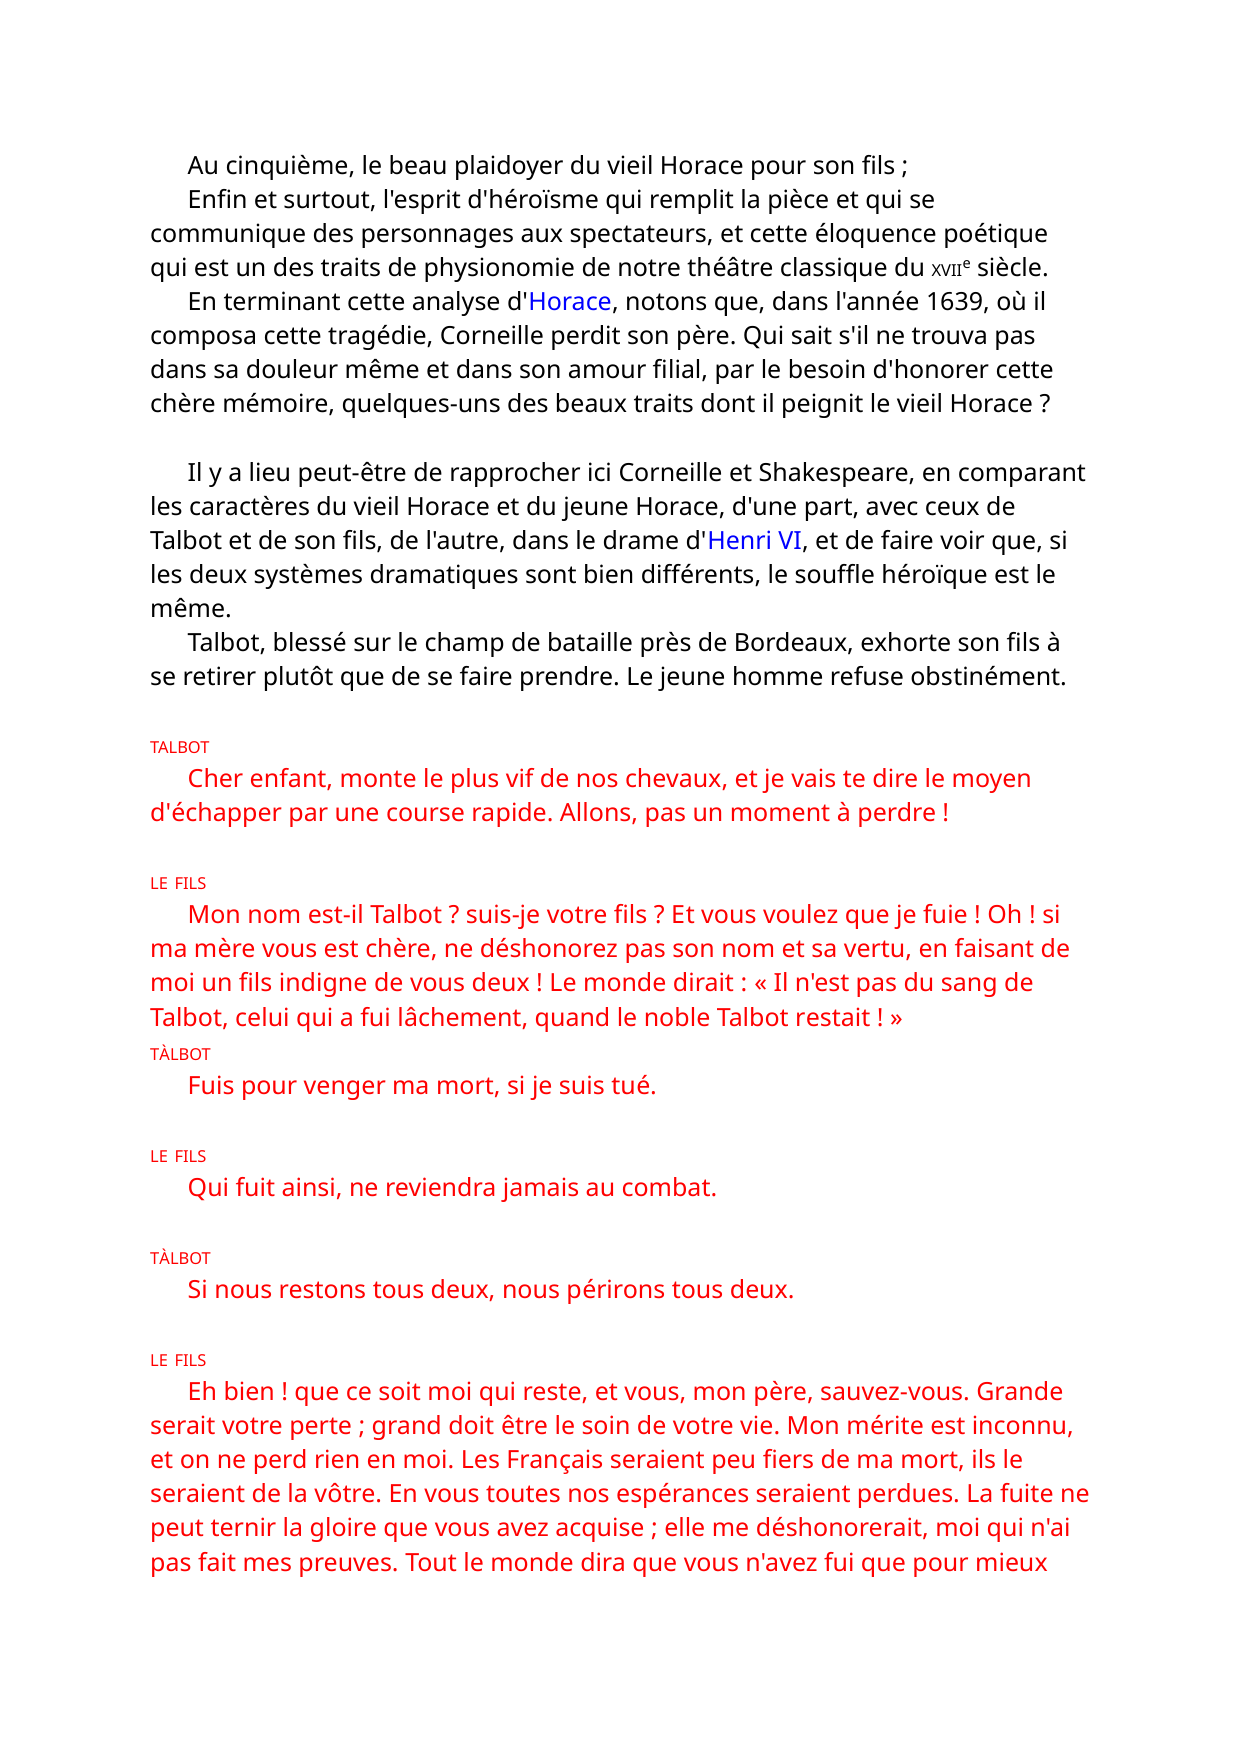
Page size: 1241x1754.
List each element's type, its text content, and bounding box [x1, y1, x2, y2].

text Talbot, blessé sur le champ de bataille près de Bordeaux, exhorte son fils à se retirer plutôt que de se faire prendre. Le jeune homme refuse obs­tinément. [150, 624, 1091, 693]
text tàlbot [150, 1238, 1091, 1272]
text En terminant cette analyse d'Horace, notons que, dans l'année 1639, où il composa cette tragédie, Corneille perdit son père. Qui sait s'il ne trouva pas dans sa douleur même et dans son amour fi­lial, par le besoin d'honorer cette chère mémoire, quelques-uns des beaux traits dont il peignit le vieil Horace ? [150, 284, 1091, 420]
text Mon nom est-il Talbot ? suis-je votre fils ? Et vous voulez que je fuie ! Oh ! si ma mère vous est chère, ne déshonorez pas son nom et sa vertu, en faisant de moi un fils indigne de vous deux ! Le monde dirait : « Il n'est pas du sang de Talbot, celui qui a fui lâchement, quand le noble Talbot restait ! » [150, 897, 1091, 1033]
text tàlbot [150, 1033, 1091, 1067]
text le fils [150, 863, 1091, 897]
text Enfin et surtout, l'esprit d'héroïsme qui rem­plit la pièce et qui se communique des personna­ges aux spectateurs, et cette éloquence poétique qui est un des traits de physionomie de notre théâ­tre classique du xviie siècle. [150, 182, 1091, 284]
text le fils [150, 1340, 1091, 1374]
text Si nous restons tous deux, nous périrons tous deux. [150, 1272, 1091, 1306]
text Au cinquième, le beau plaidoyer du vieil Ho­race pour son fils ; [150, 148, 1091, 182]
text Eh bien ! que ce soit moi qui reste, et vous, mon père, sauvez-vous. Grande serait votre perte ; grand doit être le soin de votre vie. Mon mérite est inconnu, et on ne perd rien en moi. Les Français seraient peu fiers de ma mort, ils le seraient de la vôtre. En vous toutes nos espérances seraient perdues. La fuite ne peut ternir la gloire que vous avez acquise ; elle me déshonorerait, moi qui n'ai pas fait mes preuves. Tout le monde dira que vous n'avez fui que pour mieux [150, 1374, 1091, 1578]
text Qui fuit ainsi, ne reviendra jamais au combat. [150, 1169, 1091, 1203]
text Il y a lieu peut-être de rapprocher ici Corneille et Shakespeare, en comparant les caractères du vieil Horace et du jeune Horace, d'une part, avec ceux de Talbot et de son fils, de l'autre, dans le drame d'Henri VI, et de faire voir que, si les deux systèmes dramatiques sont bien différents, le souffle héroïque est le même. [150, 454, 1091, 624]
text le fils [150, 1135, 1091, 1169]
text Fuis pour venger ma mort, si je suis tué. [150, 1067, 1091, 1101]
text talbot [150, 727, 1091, 761]
text Cher enfant, monte le plus vif de nos chevaux, et je vais te dire le moyen d'échapper par une course ra­pide. Allons, pas un moment à perdre ! [150, 761, 1091, 829]
